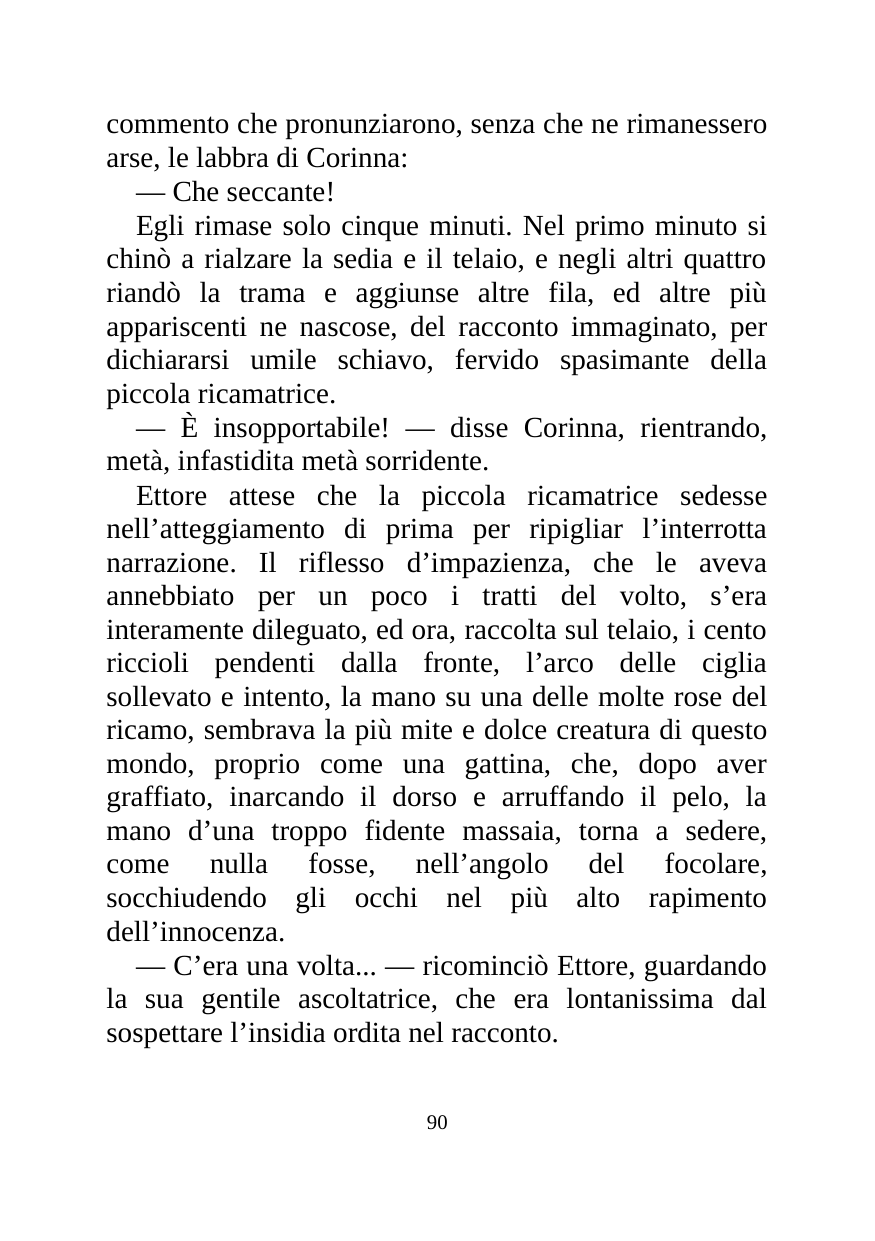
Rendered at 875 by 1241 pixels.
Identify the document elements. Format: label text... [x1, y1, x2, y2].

text Ettore attese che la piccola ricamatrice sedesse nell’atteggiamento di prima per ripigliar l’interrotta narrazione. Il riflesso d’impazienza, che le aveva annebbiato per un poco i tratti del volto, s’era interamente dileguato, ed ora, raccolta sul telaio, i cento riccioli pendenti dalla fronte, l’arco delle ciglia sollevato e intento, la mano su una delle molte rose del ricamo, sembrava la più mite e dolce creatura di questo mondo, proprio come una gattina, che, dopo aver graffiato, inarcando il dorso e arruffando il pelo, la mano d’una troppo fidente massaia, torna a sedere, come nulla fosse, nell’angolo del focolare, socchiudendo gli occhi nel più alto rapimento dell’innocenza. [106, 478, 768, 947]
text Egli rimase solo cinque minuti. Nel primo minuto si chinò a rialzare la sedia e il telaio, e negli altri quattro riandò la trama e aggiunse altre fila, ed altre più appariscenti ne nascose, del racconto immaginato, per dichiararsi umile schiavo, fervido spasimante della piccola ricamatrice. [106, 208, 768, 409]
text — C’era una volta... — ricominciò Ettore, guardando la sua gentile ascoltatrice, che era lontanissima dal sospettare l’insidia ordita nel racconto. [106, 948, 768, 1048]
text — Che seccante! [106, 174, 768, 207]
text commento che pronunziarono, senza che ne rimanessero arse, le labbra di Corinna: [106, 106, 768, 173]
text — È insopportabile! — disse Corinna, rientrando, metà, infastidita metà sorridente. [106, 410, 768, 477]
